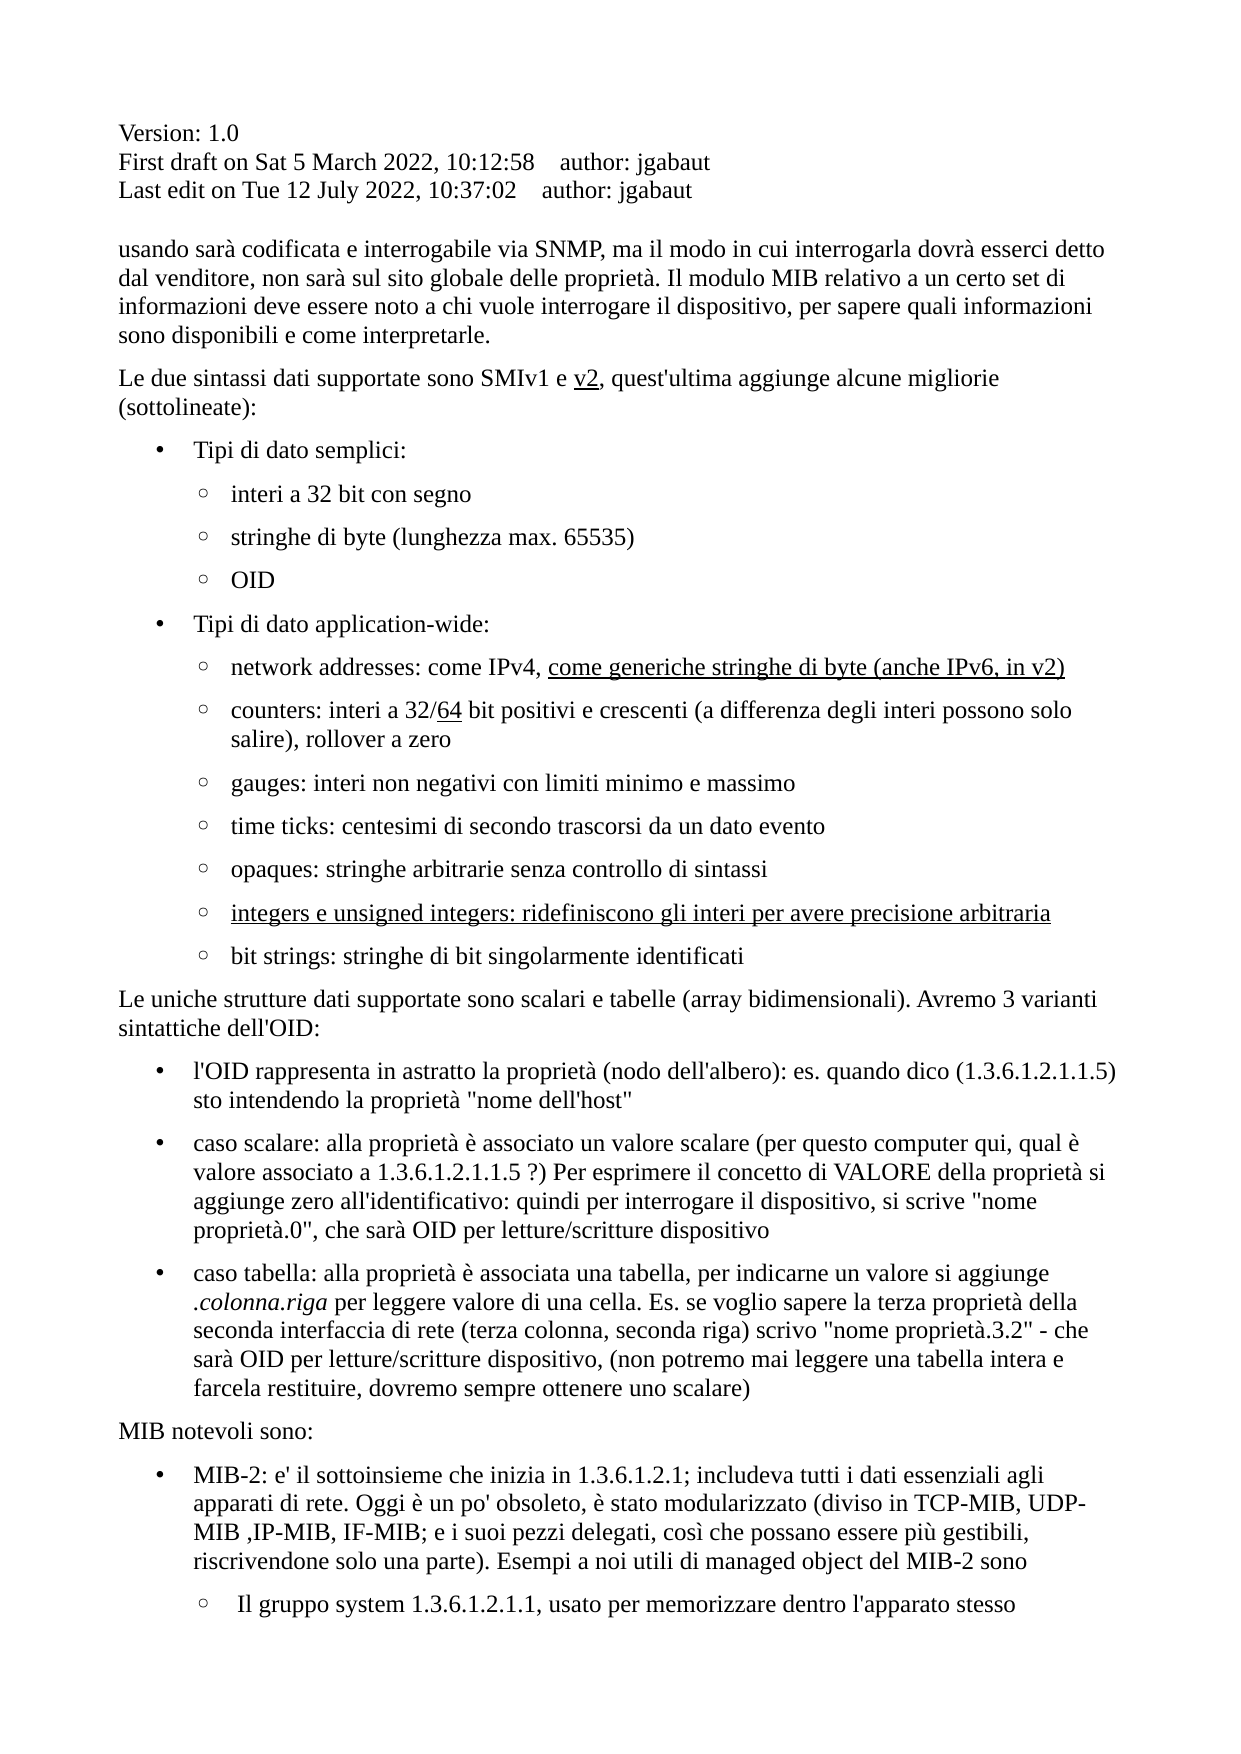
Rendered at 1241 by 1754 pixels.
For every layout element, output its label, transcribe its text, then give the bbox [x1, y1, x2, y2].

list interi a 32 bit con segno [193, 479, 1122, 508]
text Le due sintassi dati supportate sono SMIv1 e v2, quest'ultima aggiunge alcune migliorie (sottolineate): [118, 363, 1122, 421]
list caso scalare: alla proprietà è associato un valore scalare (per questo computer qui, qual è valore associato a 1.3.6.1.2.1.1.5 ?) Per esprimere il concetto di VALORE della proprietà si aggiunge zero all'identificativo: quindi per interrogare il dispositivo, si scrive "nome proprietà.0", che sarà OID per letture/scritture dispositivo [156, 1128, 1122, 1243]
list bit strings: stringhe di bit singolarmente identificati [193, 941, 1122, 970]
list opaques: stringhe arbitrarie senza controllo di sintassi [193, 854, 1122, 883]
list Tipi di dato semplici: [156, 436, 1122, 464]
text MIB notevoli sono: [118, 1416, 1122, 1445]
text Le uniche strutture dati supportate sono scalari e tabelle (array bidimensionali). Avremo 3 varianti sintattiche dell'OID: [118, 984, 1122, 1042]
text usando sarà codificata e interrogabile via SNMP, ma il modo in cui interrogarla dovrà esserci detto dal venditore, non sarà sul sito globale delle proprietà. Il modulo MIB relativo a un certo set di informazioni deve essere noto a chi vuole interrogare il dispositivo, per sapere quali informazioni sono disponibili e come interpretarle. [118, 234, 1122, 349]
list time ticks: centesimi di secondo trascorsi da un dato evento [193, 811, 1122, 840]
list gauges: interi non negativi con limiti minimo e massimo [193, 768, 1122, 796]
list integers e unsigned integers: ridefiniscono gli interi per avere precisione arbitraria [193, 898, 1122, 926]
list MIB-2: e' il sottoinsieme che inizia in 1.3.6.1.2.1; includeva tutti i dati essenziali agli apparati di rete. Oggi è un po' obsoleto, è stato modularizzato (diviso in TCP-MIB, UDP-MIB ,IP-MIB, IF-MIB; e i suoi pezzi delegati, così che possano essere più gestibili, riscrivendone solo una parte). Esempi a noi utili di managed object del MIB-2 sono [156, 1460, 1122, 1575]
list caso tabella: alla proprietà è associata una tabella, per indicarne un valore si aggiunge .colonna.riga per leggere valore di una cella. Es. se voglio sapere la terza proprietà della seconda interfaccia di rete (terza colonna, seconda riga) scrivo "nome proprietà.3.2" - che sarà OID per letture/scritture dispositivo, (non potremo mai leggere una tabella intera e farcela restituire, dovremo sempre ottenere uno scalare) [156, 1258, 1122, 1402]
list stringhe di byte (lunghezza max. 65535) [193, 522, 1122, 551]
list OID [193, 566, 1122, 594]
list Tipi di dato application-wide: [156, 609, 1122, 638]
list network addresses: come IPv4, come generiche stringhe di byte (anche IPv6, in v2) [193, 652, 1122, 681]
list counters: interi a 32/64 bit positivi e crescenti (a differenza degli interi possono solo salire), rollover a zero [193, 696, 1122, 753]
list Il gruppo system 1.3.6.1.2.1.1, usato per memorizzare dentro l'apparato stesso [193, 1589, 1122, 1618]
list l'OID rappresenta in astratto la proprietà (nodo dell'albero): es. quando dico (1.3.6.1.2.1.1.5) sto intendendo la proprietà "nome dell'host" [156, 1056, 1122, 1114]
